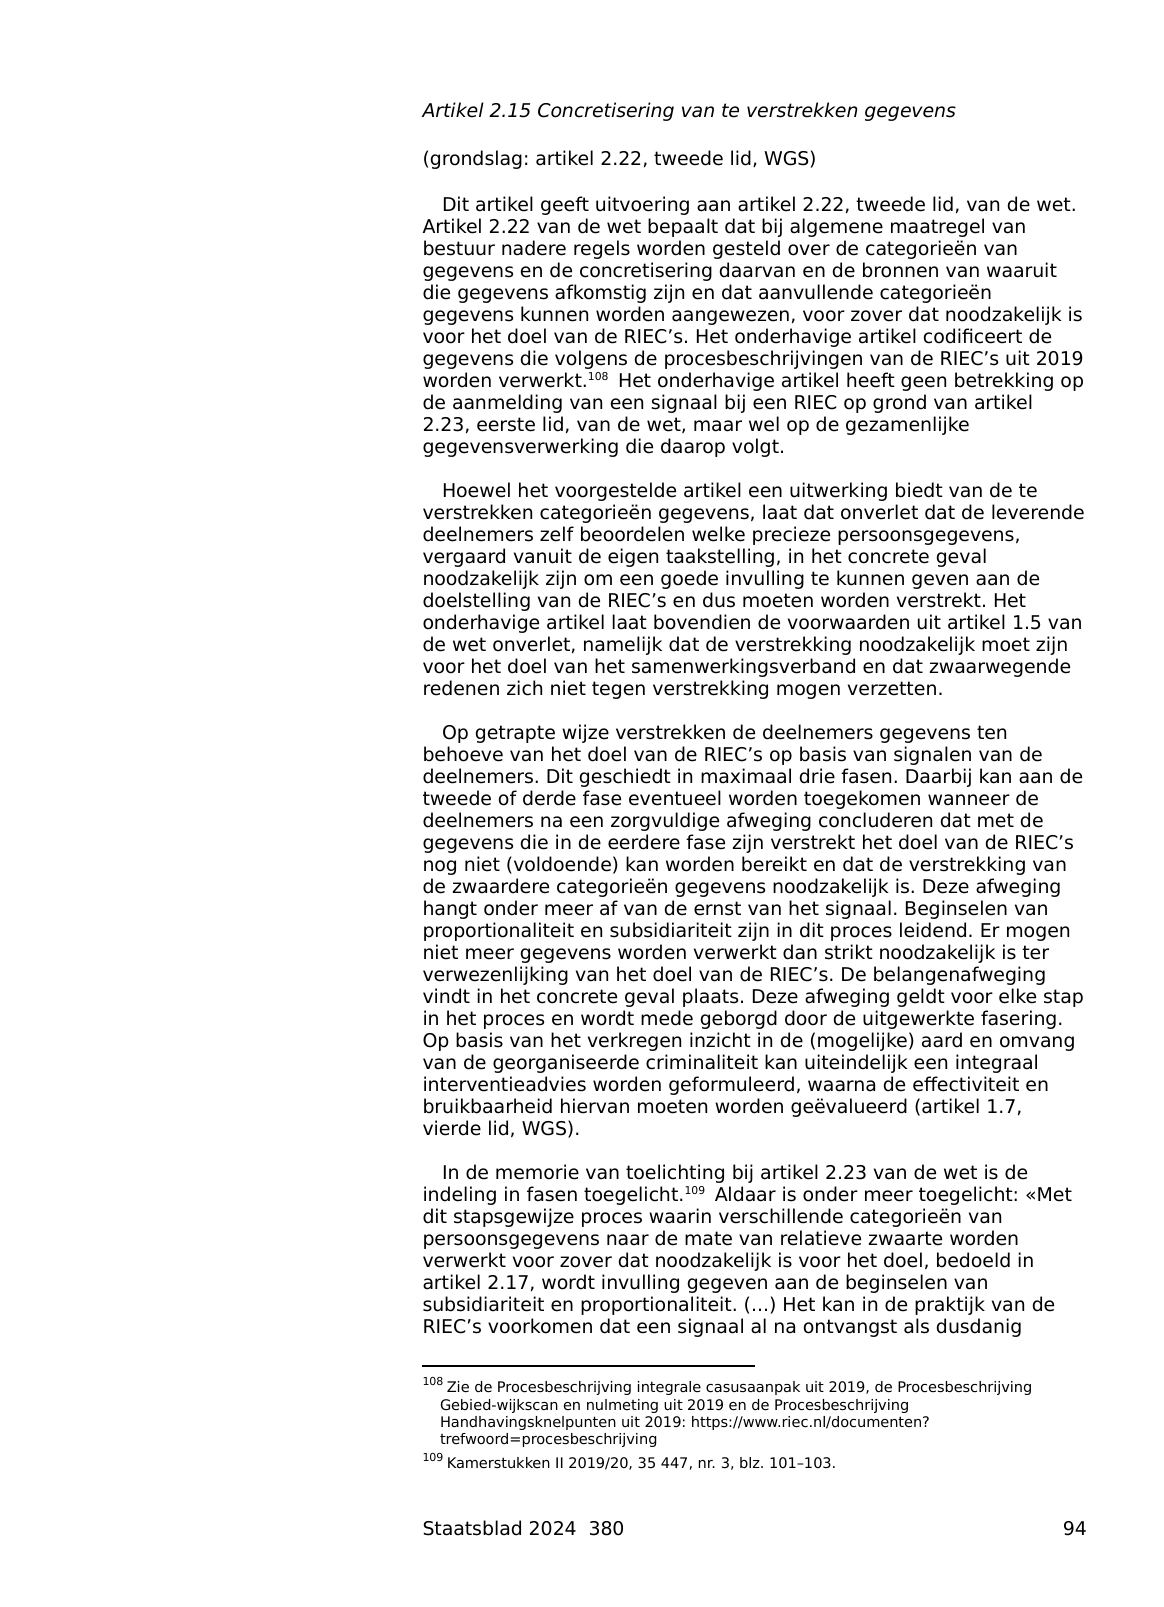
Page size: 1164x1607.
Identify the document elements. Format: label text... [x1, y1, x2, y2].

text Kamerstukken II 2019/20, 35 447, nr. 3, blz. 101–103. [422, 1451, 1087, 1473]
text Zie de Procesbeschrijving integrale casusaanpak uit 2019, de Procesbeschrijving Gebied-wijkscan en nulmeting uit 2019 en de Procesbeschrijving Handhavingsknelpunten uit 2019: https://www.riec.nl/documenten?trefwoord=procesbeschrijving [422, 1375, 1087, 1448]
subtitle (grondslag: artikel 2.22, tweede lid, WGS) [422, 147, 1087, 169]
text Op getrapte wijze verstrekken de deelnemers gegevens ten behoeve van het doel van de RIEC’s op basis van signalen van de deelnemers. Dit geschiedt in maximaal drie fasen. Daarbij kan aan de tweede of derde fase eventueel worden toegekomen wanneer de deelnemers na een zorgvuldige afweging concluderen dat met de gegevens die in de eerdere fase zijn verstrekt het doel van de RIEC’s nog niet (voldoende) kan worden bereikt en dat de verstrekking van de zwaardere categorieën gegevens noodzakelijk is. Deze afweging hangt onder meer af van de ernst van het signaal. Beginselen van proportionaliteit en subsidiariteit zijn in dit proces leidend. Er mogen niet meer gegevens worden verwerkt dan strikt noodzakelijk is ter verwezenlijking van het doel van de RIEC’s. De belangenafweging vindt in het concrete geval plaats. Deze afweging geldt voor elke stap in het proces en wordt mede geborgd door de uitgewerkte fasering. Op basis van het verkregen inzicht in de (mogelijke) aard en omvang van de georganiseerde criminaliteit kan uiteindelijk een integraal interventieadvies worden geformuleerd, waarna de effectiviteit en bruikbaarheid hiervan moeten worden geëvalueerd (artikel 1.7, vierde lid, WGS). [422, 722, 1087, 1140]
text In de memorie van toelichting bij artikel 2.23 van de wet is de indeling in fasen toegelicht. Aldaar is onder meer toegelicht: «Met dit stapsgewijze proces waarin verschillende categorieën van persoonsgegevens naar de mate van relatieve zwaarte worden verwerkt voor zover dat noodzakelijk is voor het doel, bedoeld in artikel 2.17, wordt invulling gegeven aan de beginselen van subsidiariteit en proportionaliteit. (...) Het kan in de praktijk van de RIEC’s voorkomen dat een signaal al na ontvangst als dusdanig [422, 1162, 1087, 1338]
subtitle Artikel 2.15 Concretisering van te verstrekken gegevens [422, 100, 1087, 122]
text Hoewel het voorgestelde artikel een uitwerking biedt van de te verstrekken categorieën gegevens, laat dat onverlet dat de leverende deelnemers zelf beoordelen welke precieze persoonsgegevens, vergaard vanuit de eigen taakstelling, in het concrete geval noodzakelijk zijn om een goede invulling te kunnen geven aan de doelstelling van de RIEC’s en dus moeten worden verstrekt. Het onderhavige artikel laat bovendien de voorwaarden uit artikel 1.5 van de wet onverlet, namelijk dat de verstrekking noodzakelijk moet zijn voor het doel van het samenwerkingsverband en dat zwaarwegende redenen zich niet tegen verstrekking mogen verzetten. [422, 480, 1087, 700]
text Dit artikel geeft uitvoering aan artikel 2.22, tweede lid, van de wet. Artikel 2.22 van de wet bepaalt dat bij algemene maatregel van bestuur nadere regels worden gesteld over de categorieën van gegevens en de concretisering daarvan en de bronnen van waaruit die gegevens afkomstig zijn en dat aanvullende categorieën gegevens kunnen worden aangewezen, voor zover dat noodzakelijk is voor het doel van de RIEC’s. Het onderhavige artikel codificeert de gegevens die volgens de procesbeschrijvingen van de RIEC’s uit 2019 worden verwerkt. Het onderhavige artikel heeft geen betrekking op de aanmelding van een signaal bij een RIEC op grond van artikel 2.23, eerste lid, van de wet, maar wel op de gezamenlijke gegevensverwerking die daarop volgt. [422, 194, 1087, 458]
